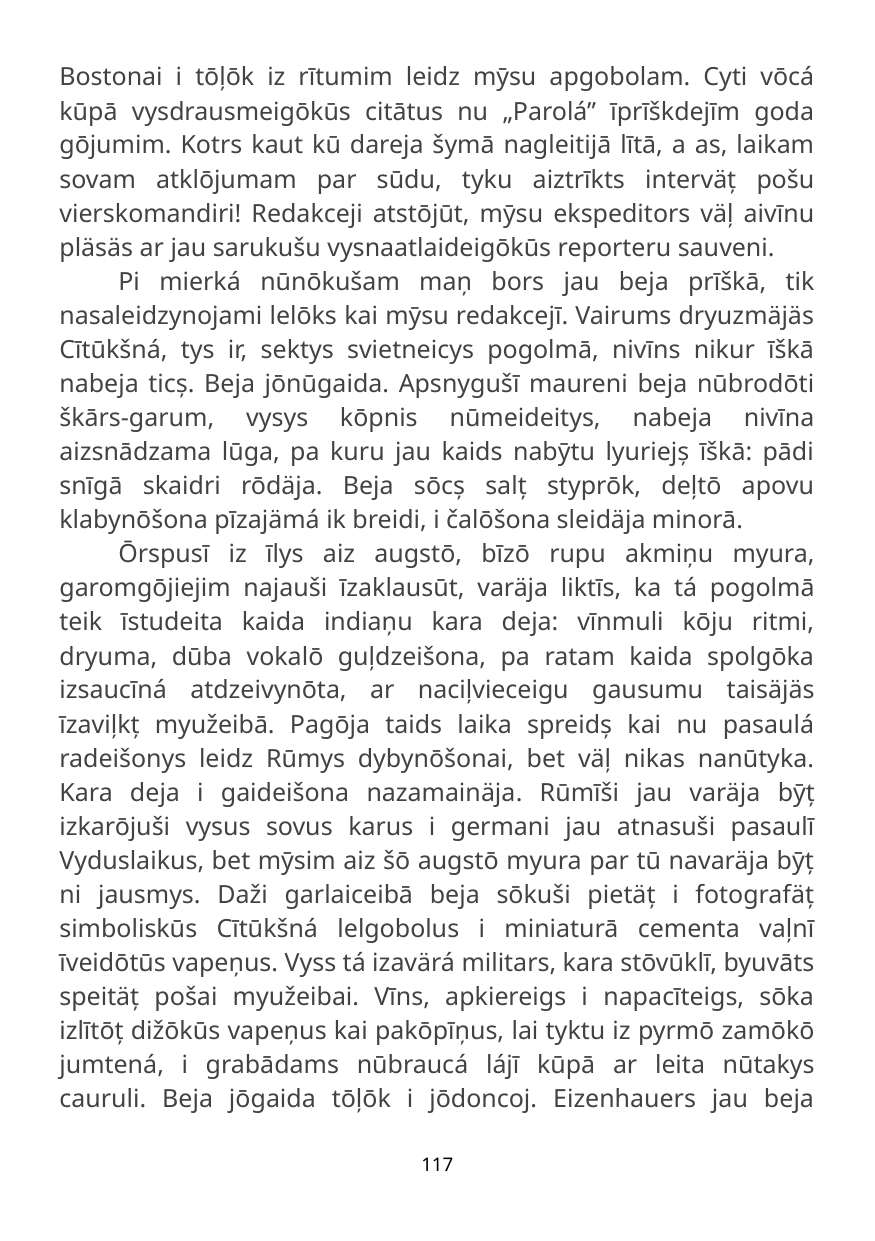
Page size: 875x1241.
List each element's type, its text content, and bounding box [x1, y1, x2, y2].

text Ōrspusī iz īlys aiz augstō, bīzō rupu akmiņu myura, garomgōjiejim najauši īzaklausūt, varäja liktīs, ka tá pogolmā teik īstudeita kaida indiaņu kara deja: vīnmuli kōju ritmi, dryuma, dūba vokalō guļdzeišona, pa ratam kaida spolgōka izsaucīná atdzeivynōta, ar naciļvieceigu gausumu taisäjäs īzaviļkț myužeibā. Pagōja taids laika spreidș kai nu pasaulá radeišonys leidz Rūmys dybynōšonai, bet väļ nikas nanūtyka. Kara deja i gaideišona nazamainäja. Rūmīši jau varäja bȳț izkarōjuši vysus sovus karus i germani jau atnasuši pasaulī Vyduslaikus, bet mȳsim aiz šō augstō myura par tū navaräja bȳț ni jausmys. Daži garlaiceibā beja sōkuši pietäț i fotografäț simboliskūs Cītūkšná lelgobolus i miniaturā cementa vaļnī īveidōtūs vapeņus. Vyss tá izavärá militars, kara stōvūklī, byuvāts speitäț pošai myužeibai. Vīns, apkiereigs i napacīteigs, sōka izlītōț dižōkūs vapeņus kai pakōpīņus, lai tyktu iz pyrmō zamōkō jumtená, i grabādams nūbraucá lájī kūpā ar leita nūtakys cauruli. Beja jōgaida tōļōk i jōdoncoj. Eizenhauers jau beja [59, 536, 815, 1115]
text Bostonai i tōļōk iz rītumim leidz mȳsu apgobolam. Cyti vōcá kūpā vysdrausmeigōkūs citātus nu „Parolá” īprīškdejīm goda gōjumim. Kotrs kaut kū dareja šymā nagleitijā lītā, a as, laikam sovam atklōjumam par sūdu, tyku aiztrīkts interväț pošu vierskomandiri! Redakceji atstōjūt, mȳsu ekspeditors väļ aivīnu pläsäs ar jau sarukušu vysnaatlaideigōkūs reporteru sauveni. [59, 59, 815, 263]
text Pi mierká nūnōkušam maņ bors jau beja prīškā, tik nasaleidzynojami lelōks kai mȳsu redakcejī. Vairums dryuzmäjäs Cītūkšná, tys ir, sektys svietneicys pogolmā, nivīns nikur īškā nabeja ticș. Beja jōnūgaida. Apsnygušī maureni beja nūbrodōti škārs-garum, vysys kōpnis nūmeideitys, nabeja nivīna aizsnādzama lūga, pa kuru jau kaids nabȳtu lyuriejș īškā: pādi snīgā skaidri rōdäja. Beja sōcș salț styprōk, deļtō apovu klabynōšona pīzajämá ik breidi, i čalōšona sleidäja minorā. [59, 263, 815, 536]
